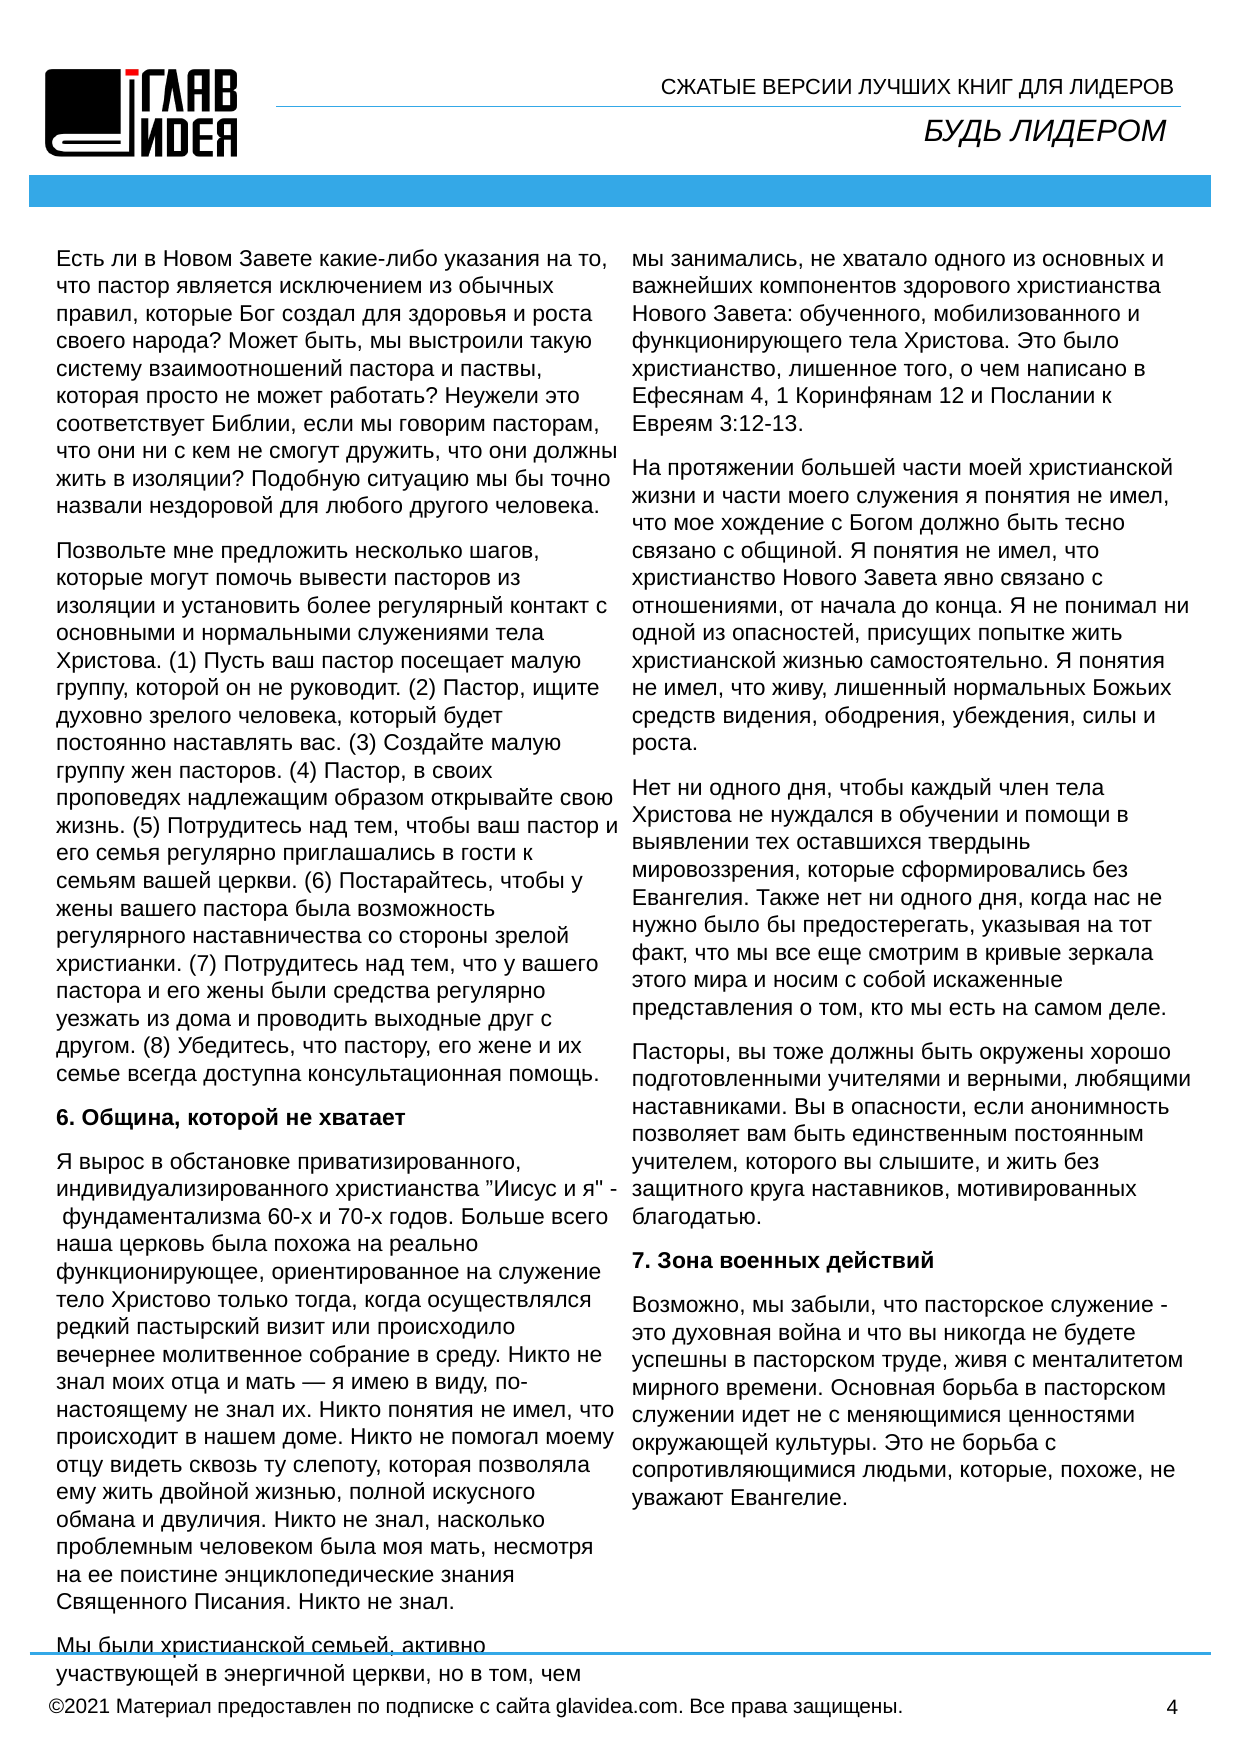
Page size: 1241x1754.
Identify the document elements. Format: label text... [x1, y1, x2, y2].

title СЖАТЫЕ ВЕРСИИ ЛУЧШИХ КНИГ ДЛЯ ЛИДЕРОВ [464, 62, 1182, 106]
text_box БУДЬ ЛИДЕРОМ [747, 107, 1182, 170]
title СЖАТЫЕ ВЕРСИИ ЛУЧШИХ КНИГ ДЛЯ ЛИДЕРОВ [464, 107, 747, 111]
picture [45, 69, 237, 157]
text_box [29, 175, 1211, 207]
text_box Есть ли в Новом Завете какие-либо указания на то, что пастор является исключением из обычных правил, которые Бог создал для здоровья и роста своего народа? Может быть, мы выстроили такую систему взаимоотношений пастора и паствы, которая просто не может работать? Неужели это соответствует Библии, если мы говорим пасторам, что они ни с кем не смогут дружить, что они должны жить в изоляции? Подобную ситуацию мы бы точно назвали нездоровой для любого другого человека. Позвольте мне предложить несколько шагов, которые могут помочь вывести пасторов из изоляции и установить более регулярный контакт с основными и нормальными служениями тела Христова. (1) Пусть ваш пастор посещает малую группу, которой он не руководит. (2) Пастор, ищите духовно зрелого человека, который будет постоянно наставлять вас. (3) Создайте малую группу жен пасторов. (4) Пастор, в своих проповедях надлежащим образом открывайте свою жизнь. (5) Потрудитесь над тем, чтобы ваш пастор и его семья регулярно приглашались в гости к семьям вашей церкви. (6) Постарайтесь, чтобы у жены вашего пастора была возможность регулярного наставничества со стороны зрелой христианки. (7) Потрудитесь над тем, что у вашего пастора и его жены были средства регулярно уезжать из дома и проводить выходные друг с другом. (8) Убедитесь, что пастору, его жене и их семье всегда доступна консультационная помощь. 6. Община, которой не хватает Я вырос в обстановке приватизированного, индивидуализированного христианства ”Иисус и я" - фундаментализма 60-х и 70-х годов. Больше всего наша церковь была похожа на реально функционирующее, ориентированное на служение тело Христово только тогда, когда осуществлялся редкий пастырский визит или происходило вечернее молитвенное собрание в среду. Никто не знал моих отца и мать — я имею в виду, по-настоящему не знал их. Никто понятия не имел, что происходит в нашем доме. Никто не помогал моему отцу видеть сквозь ту слепоту, которая позволяла ему жить двойной жизнью, полной искусного обмана и двуличия. Никто не знал, насколько проблемным человеком была моя мать, несмотря на ее поистине энциклопедические знания Священного Писания. Никто не знал. Мы были христианской семьей, активно участвующей в энергичной церкви, но в том, чем мы занимались, не хватало одного из основных и важнейших компонентов здорового христианства Нового Завета: обученного, мобилизованного и функционирующего тела Христова. Это было христианство, лишенное того, о чем написано в Ефесянам 4, 1 Коринфянам 12 и Послании к Евреям 3:12-13. На протяжении большей части моей христианской жизни и части моего служения я понятия не имел, что мое хождение с Богом должно быть тесно связано с общиной. Я понятия не имел, что христианство Нового Завета явно связано с отношениями, от начала до конца. Я не понимал ни одной из опасностей, присущих попытке жить христианской жизнью самостоятельно. Я понятия не имел, что живу, лишенный нормальных Божьих средств видения, ободрения, убеждения, силы и роста. Нет ни одного дня, чтобы каждый член тела Христова не нуждался в обучении и помощи в выявлении тех оставшихся твердынь мировоззрения, которые сформировались без Евангелия. Также нет ни одного дня, когда нас не нужно было бы предостерегать, указывая на тот факт, что мы все еще смотрим в кривые зеркала этого мира и носим с собой искаженные представления о том, кто мы есть на самом деле. Пасторы, вы тоже должны быть окружены хорошо подготовленными учителями и верными, любящими наставниками. Вы в опасности, если анонимность позволяет вам быть единственным постоянным учителем, которого вы слышите, и жить без защитного круга наставников, мотивированных благодатью. 7. Зона военных действий Возможно, мы забыли, что пасторское служение - это духовная война и что вы никогда не будете успешны в пасторском труде, живя с менталитетом мирного времени. Основная борьба в пасторском служении идет не с меняющимися ценностями окружающей культуры. Это не борьба с сопротивляющимися людьми, которые, похоже, не уважают Евангелие. [29, 236, 1211, 1629]
